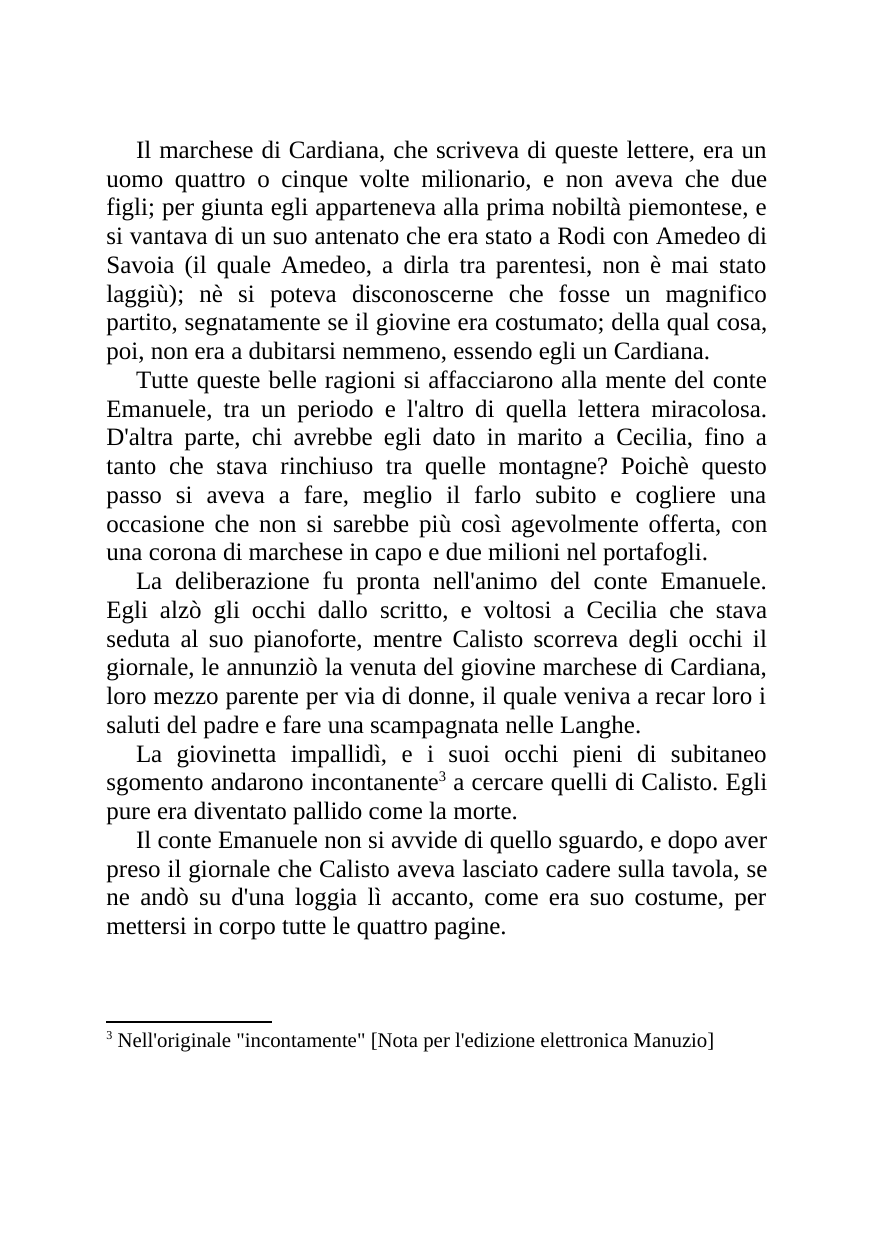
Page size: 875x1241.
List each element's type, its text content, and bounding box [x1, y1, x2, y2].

text Il conte Emanuele non si avvide di quello sguardo, e dopo aver preso il giornale che Calisto aveva lasciato cadere sulla tavola, se ne andò su d'una loggia lì accanto, come era suo costume, per mettersi in corpo tutte le quattro pagine. [106, 825, 768, 940]
text Nell'originale "incontamente" [Nota per l'edizione elettronica Manuzio] [106, 1028, 768, 1052]
text La giovinetta impallidì, e i suoi occhi pieni di subitaneo sgomento andarono incontanente a cercare quelli di Calisto. Egli pure era diventato pallido come la morte. [106, 739, 768, 825]
text Tutte queste belle ragioni si affacciarono alla mente del conte Emanuele, tra un periodo e l'altro di quella lettera miracolosa. D'altra parte, chi avrebbe egli dato in marito a Cecilia, fino a tanto che stava rinchiuso tra quelle montagne? Poichè questo passo si aveva a fare, meglio il farlo subito e cogliere una occasione che non si sarebbe più così agevolmente offerta, con una corona di marchese in capo e due milioni nel portafogli. [106, 365, 768, 566]
text La deliberazione fu pronta nell'animo del conte Emanuele. Egli alzò gli occhi dallo scritto, e voltosi a Cecilia che stava seduta al suo pianoforte, mentre Calisto scorreva degli occhi il giornale, le annunziò la venuta del giovine marchese di Cardiana, loro mezzo parente per via di donne, il quale veniva a recar loro i saluti del padre e fare una scampagnata nelle Langhe. [106, 566, 768, 739]
text Il marchese di Cardiana, che scriveva di queste lettere, era un uomo quattro o cinque volte milionario, e non aveva che due figli; per giunta egli apparteneva alla prima nobiltà piemontese, e si vantava di un suo antenato che era stato a Rodi con Amedeo di Savoia (il quale Amedeo, a dirla tra parentesi, non è mai stato laggiù); nè si poteva disconoscerne che fosse un magnifico partito, segnatamente se il giovine era costumato; della qual cosa, poi, non era a dubitarsi nemmeno, essendo egli un Cardiana. [106, 135, 768, 365]
